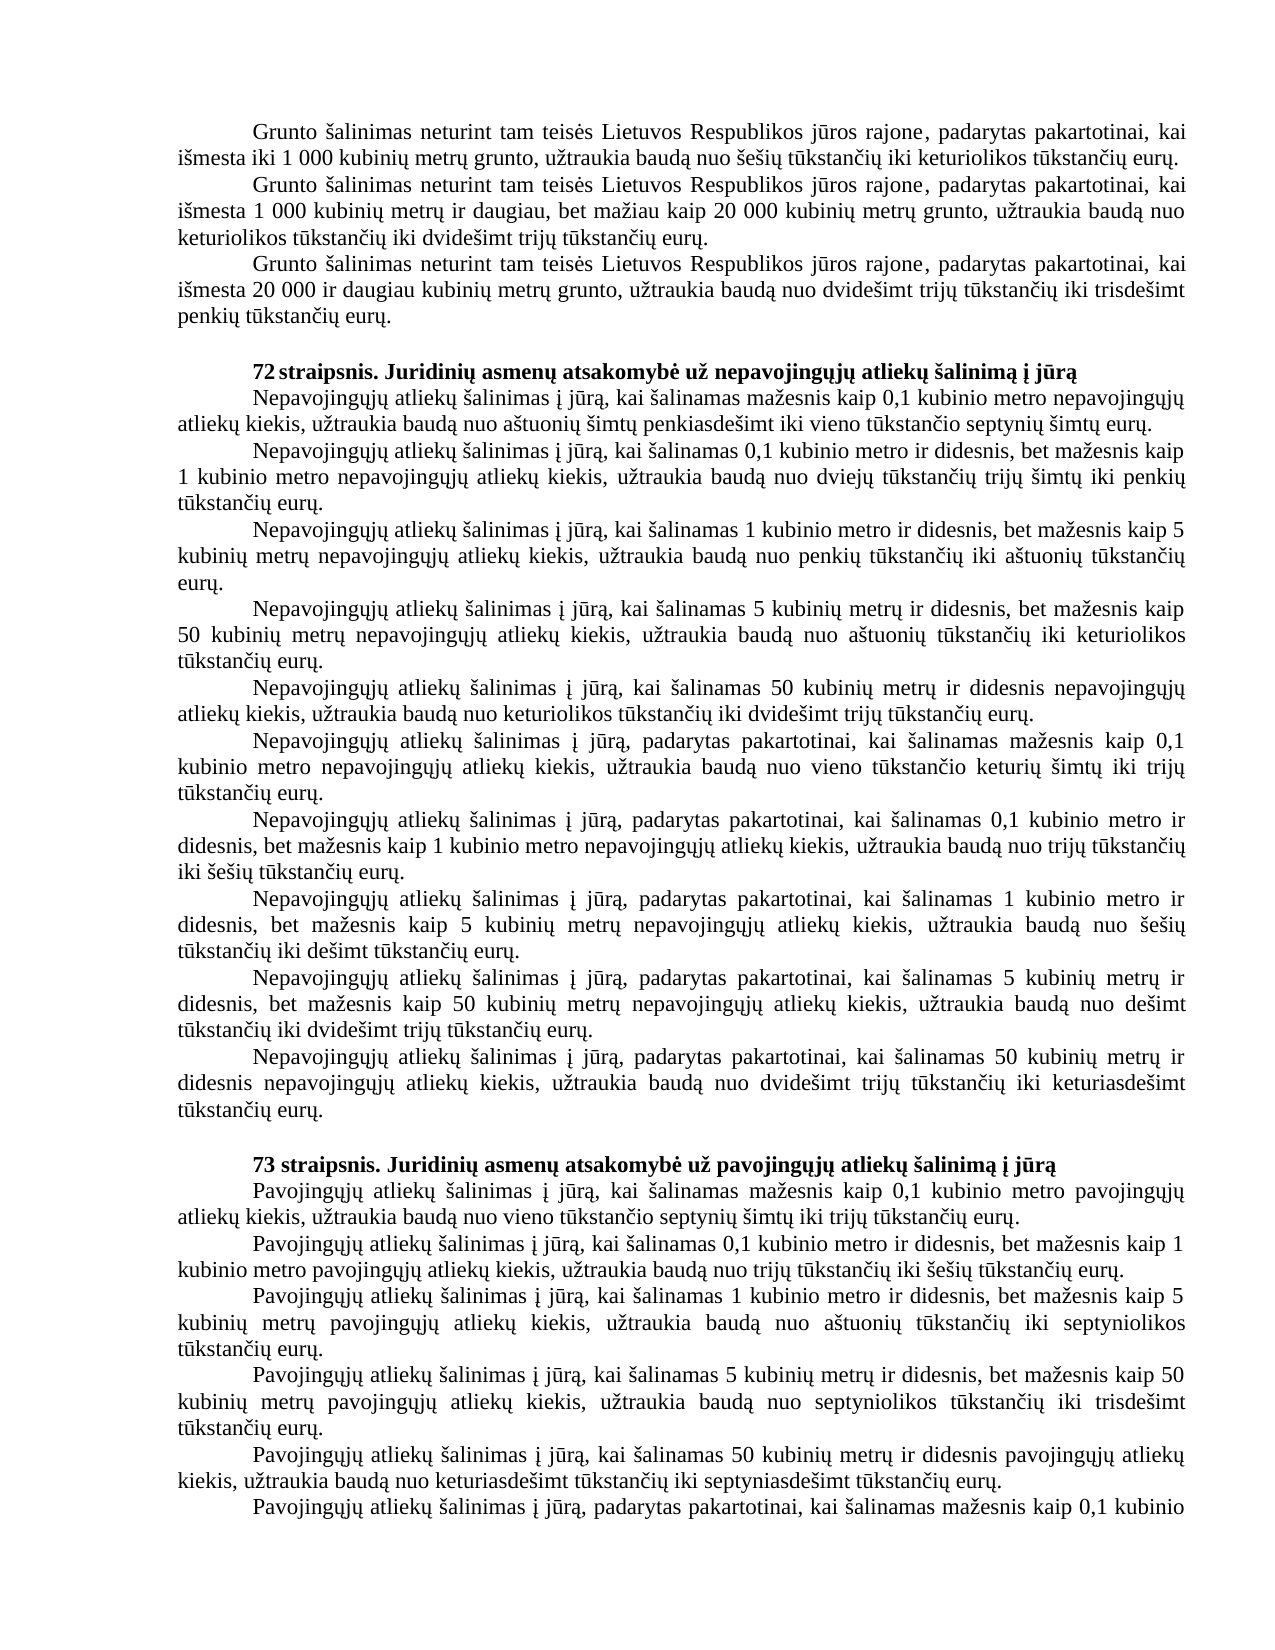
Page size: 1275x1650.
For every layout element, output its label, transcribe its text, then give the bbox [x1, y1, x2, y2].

text Nepavojingųjų atliekų šalinimas į jūrą, kai šalinamas 5 kubinių metrų ir didesnis, bet mažesnis kaip 50 kubinių metrų nepavojingųjų atliekų kiekis, užtraukia baudą nuo aštuonių tūkstančių iki keturiolikos tūkstančių eurų. [177, 595, 1186, 674]
text Pavojingųjų atliekų šalinimas į jūrą, kai šalinamas 50 kubinių metrų ir didesnis pavojingųjų atliekų kiekis, užtraukia baudą nuo keturiasdešimt tūkstančių iki septyniasdešimt tūkstančių eurų. [177, 1441, 1186, 1493]
text Pavojingųjų atliekų šalinimas į jūrą, kai šalinamas 1 kubinio metro ir didesnis, bet mažesnis kaip 5 kubinių metrų pavojingųjų atliekų kiekis, užtraukia baudą nuo aštuonių tūkstančių iki septyniolikos tūkstančių eurų. [177, 1282, 1186, 1362]
text Nepavojingųjų atliekų šalinimas į jūrą, kai šalinamas 50 kubinių metrų ir didesnis nepavojingųjų atliekų kiekis, užtraukia baudą nuo keturiolikos tūkstančių iki dvidešimt trijų tūkstančių eurų. [177, 674, 1186, 727]
text Nepavojingųjų atliekų šalinimas į jūrą, kai šalinamas mažesnis kaip 0,1 kubinio metro nepavojingųjų atliekų kiekis, užtraukia baudą nuo aštuonių šimtų penkiasdešimt iki vieno tūkstančio septynių šimtų eurų. [177, 384, 1186, 437]
text Grunto šalinimas neturint tam teisės Lietuvos Respublikos jūros rajone, padarytas pakartotinai, kai išmesta 20 000 ir daugiau kubinių metrų grunto, užtraukia baudą nuo dvidešimt trijų tūkstančių iki trisdešimt penkių tūkstančių eurų. [177, 250, 1186, 329]
text Pavojingųjų atliekų šalinimas į jūrą, kai šalinamas 5 kubinių metrų ir didesnis, bet mažesnis kaip 50 kubinių metrų pavojingųjų atliekų kiekis, užtraukia baudą nuo septyniolikos tūkstančių iki trisdešimt tūkstančių eurų. [177, 1362, 1186, 1441]
text Grunto šalinimas neturint tam teisės Lietuvos Respublikos jūros rajone, padarytas pakartotinai, kai išmesta 1 000 kubinių metrų ir daugiau, bet mažiau kaip 20 000 kubinių metrų grunto, užtraukia baudą nuo keturiolikos tūkstančių iki dvidešimt trijų tūkstančių eurų. [177, 171, 1186, 250]
text Nepavojingųjų atliekų šalinimas į jūrą, padarytas pakartotinai, kai šalinamas 0,1 kubinio metro ir didesnis, bet mažesnis kaip 1 kubinio metro nepavojingųjų atliekų kiekis, užtraukia baudą nuo trijų tūkstančių iki šešių tūkstančių eurų. [177, 806, 1186, 885]
text Nepavojingųjų atliekų šalinimas į jūrą, padarytas pakartotinai, kai šalinamas 50 kubinių metrų ir didesnis nepavojingųjų atliekų kiekis, užtraukia baudą nuo dvidešimt trijų tūkstančių iki keturiasdešimt tūkstančių eurų. [177, 1043, 1186, 1122]
text 72 straipsnis. Juridinių asmenų atsakomybė už nepavojingųjų atliekų šalinimą į jūrą [252, 358, 1186, 384]
text Grunto šalinimas neturint tam teisės Lietuvos Respublikos jūros rajone, padarytas pakartotinai, kai išmesta iki 1 000 kubinių metrų grunto, užtraukia baudą nuo šešių tūkstančių iki keturiolikos tūkstančių eurų. [177, 118, 1186, 171]
text 73 straipsnis. Juridinių asmenų atsakomybė už pavojingųjų atliekų šalinimą į jūrą [177, 1151, 1186, 1177]
text Pavojingųjų atliekų šalinimas į jūrą, padarytas pakartotinai, kai šalinamas mažesnis kaip 0,1 kubinio [177, 1493, 1186, 1520]
text Nepavojingųjų atliekų šalinimas į jūrą, kai šalinamas 0,1 kubinio metro ir didesnis, bet mažesnis kaip 1 kubinio metro nepavojingųjų atliekų kiekis, užtraukia baudą nuo dviejų tūkstančių trijų šimtų iki penkių tūkstančių eurų. [177, 437, 1186, 516]
text Nepavojingųjų atliekų šalinimas į jūrą, padarytas pakartotinai, kai šalinamas 1 kubinio metro ir didesnis, bet mažesnis kaip 5 kubinių metrų nepavojingųjų atliekų kiekis, užtraukia baudą nuo šešių tūkstančių iki dešimt tūkstančių eurų. [177, 885, 1186, 964]
text Pavojingųjų atliekų šalinimas į jūrą, kai šalinamas 0,1 kubinio metro ir didesnis, bet mažesnis kaip 1 kubinio metro pavojingųjų atliekų kiekis, užtraukia baudą nuo trijų tūkstančių iki šešių tūkstančių eurų. [177, 1230, 1186, 1282]
text Nepavojingųjų atliekų šalinimas į jūrą, padarytas pakartotinai, kai šalinamas 5 kubinių metrų ir didesnis, bet mažesnis kaip 50 kubinių metrų nepavojingųjų atliekų kiekis, užtraukia baudą nuo dešimt tūkstančių iki dvidešimt trijų tūkstančių eurų. [177, 964, 1186, 1043]
text Pavojingųjų atliekų šalinimas į jūrą, kai šalinamas mažesnis kaip 0,1 kubinio metro pavojingųjų atliekų kiekis, užtraukia baudą nuo vieno tūkstančio septynių šimtų iki trijų tūkstančių eurų. [177, 1177, 1186, 1230]
text Nepavojingųjų atliekų šalinimas į jūrą, padarytas pakartotinai, kai šalinamas mažesnis kaip 0,1 kubinio metro nepavojingųjų atliekų kiekis, užtraukia baudą nuo vieno tūkstančio keturių šimtų iki trijų tūkstančių eurų. [177, 727, 1186, 806]
text Nepavojingųjų atliekų šalinimas į jūrą, kai šalinamas 1 kubinio metro ir didesnis, bet mažesnis kaip 5 kubinių metrų nepavojingųjų atliekų kiekis, užtraukia baudą nuo penkių tūkstančių iki aštuonių tūkstančių eurų. [177, 516, 1186, 595]
